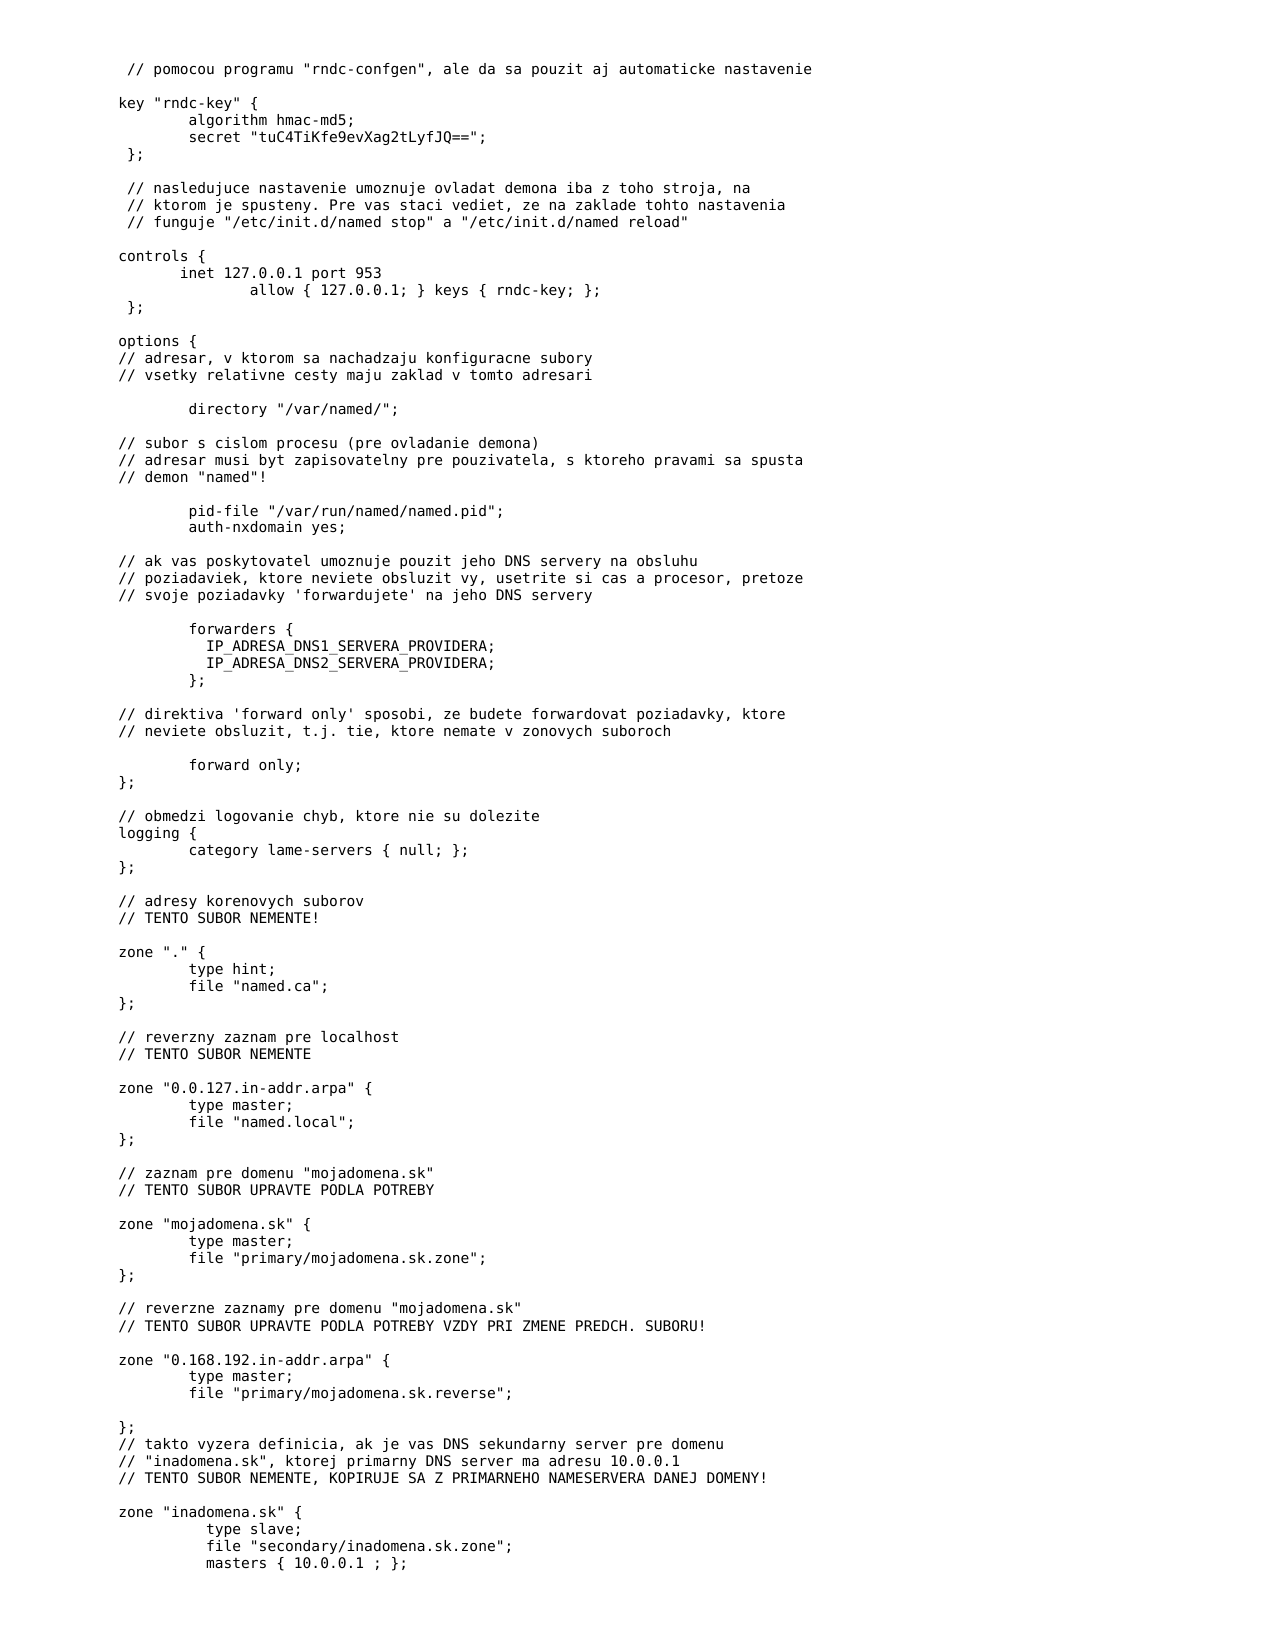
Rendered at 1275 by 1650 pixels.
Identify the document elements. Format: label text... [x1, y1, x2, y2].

text }; [118, 1131, 1192, 1148]
text logging { [118, 825, 1192, 842]
text // TENTO SUBOR UPRAVTE PODLA POTREBY VZDY PRI ZMENE PREDCH. SUBORU! [118, 1317, 1192, 1334]
text // pomocou programu "rndc-confgen", ale da sa pouzit aj automaticke nastavenie [118, 61, 1192, 78]
text }; [118, 1419, 1192, 1436]
text // poziadaviek, ktore neviete obsluzit vy, usetrite si cas a procesor, pretoze [118, 570, 1192, 587]
text zone "mojadomena.sk" { [118, 1216, 1192, 1232]
text file "named.ca"; [118, 978, 1192, 995]
text file "primary/mojadomena.sk.zone"; [118, 1249, 1192, 1266]
text // ak vas poskytovatel umoznuje pouzit jeho DNS servery na obsluhu [118, 553, 1192, 570]
text inet 127.0.0.1 port 953 [118, 265, 1192, 282]
text }; [118, 859, 1192, 876]
text pid-file "/var/run/named/named.pid"; [118, 502, 1192, 519]
text }; [118, 299, 1192, 316]
text forwarders { [118, 621, 1192, 638]
text // reverzne zaznamy pre domenu "mojadomena.sk" [118, 1300, 1192, 1317]
text type slave; [118, 1521, 1192, 1538]
text IP_ADRESA_DNS2_SERVERA_PROVIDERA; [118, 655, 1192, 672]
text type master; [118, 1368, 1192, 1385]
text // reverzny zaznam pre localhost [118, 1029, 1192, 1046]
text // funguje "/etc/init.d/named stop" a "/etc/init.d/named reload" [118, 214, 1192, 231]
text // neviete obsluzit, t.j. tie, ktore nemate v zonovych suboroch [118, 723, 1192, 740]
text zone "0.0.127.in-addr.arpa" { [118, 1080, 1192, 1097]
text // demon "named"! [118, 468, 1192, 485]
text // "inadomena.sk", ktorej primarny DNS server ma adresu 10.0.0.1 [118, 1453, 1192, 1470]
text // TENTO SUBOR NEMENTE [118, 1046, 1192, 1063]
text // adresar, v ktorom sa nachadzaju konfiguracne subory [118, 349, 1192, 367]
text zone "." { [118, 944, 1192, 961]
text algorithm hmac-md5; [118, 112, 1192, 129]
text // zaznam pre domenu "mojadomena.sk" [118, 1164, 1192, 1182]
text file "primary/mojadomena.sk.reverse"; [118, 1385, 1192, 1402]
text // svoje poziadavky 'forwardujete' na jeho DNS servery [118, 587, 1192, 604]
text // TENTO SUBOR NEMENTE, KOPIRUJE SA Z PRIMARNEHO NAMESERVERA DANEJ DOMENY! [118, 1470, 1192, 1487]
text // ktorom je spusteny. Pre vas staci vediet, ze na zaklade tohto nastavenia [118, 197, 1192, 214]
text type master; [118, 1232, 1192, 1249]
text zone "inadomena.sk" { [118, 1504, 1192, 1521]
text }; [118, 146, 1192, 163]
text }; [118, 774, 1192, 791]
text file "named.local"; [118, 1114, 1192, 1131]
text }; [118, 1266, 1192, 1283]
text category lame-servers { null; }; [118, 842, 1192, 859]
text // adresy korenovych suborov [118, 893, 1192, 910]
text zone "0.168.192.in-addr.arpa" { [118, 1351, 1192, 1368]
text allow { 127.0.0.1; } keys { rndc-key; }; [118, 282, 1192, 299]
text secret "tuC4TiKfe9evXag2tLyfJQ=="; [118, 129, 1192, 146]
text IP_ADRESA_DNS1_SERVERA_PROVIDERA; [118, 638, 1192, 655]
text file "secondary/inadomena.sk.zone"; [118, 1538, 1192, 1555]
text // vsetky relativne cesty maju zaklad v tomto adresari [118, 367, 1192, 383]
text type master; [118, 1097, 1192, 1114]
text }; [118, 995, 1192, 1012]
text key "rndc-key" { [118, 95, 1192, 112]
text type hint; [118, 961, 1192, 978]
text options { [118, 333, 1192, 349]
text }; [118, 672, 1192, 689]
text // nasledujuce nastavenie umoznuje ovladat demona iba z toho stroja, na [118, 180, 1192, 197]
text // direktiva 'forward only' sposobi, ze budete forwardovat poziadavky, ktore [118, 706, 1192, 723]
text // adresar musi byt zapisovatelny pre pouzivatela, s ktoreho pravami sa spusta [118, 451, 1192, 468]
text // subor s cislom procesu (pre ovladanie demona) [118, 434, 1192, 451]
text auth-nxdomain yes; [118, 519, 1192, 536]
text // TENTO SUBOR NEMENTE! [118, 910, 1192, 927]
text directory "/var/named/"; [118, 401, 1192, 417]
text controls { [118, 248, 1192, 265]
text masters { 10.0.0.1 ; }; [118, 1555, 1192, 1572]
text forward only; [118, 757, 1192, 774]
text // TENTO SUBOR UPRAVTE PODLA POTREBY [118, 1182, 1192, 1198]
text // obmedzi logovanie chyb, ktore nie su dolezite [118, 808, 1192, 825]
text // takto vyzera definicia, ak je vas DNS sekundarny server pre domenu [118, 1436, 1192, 1453]
